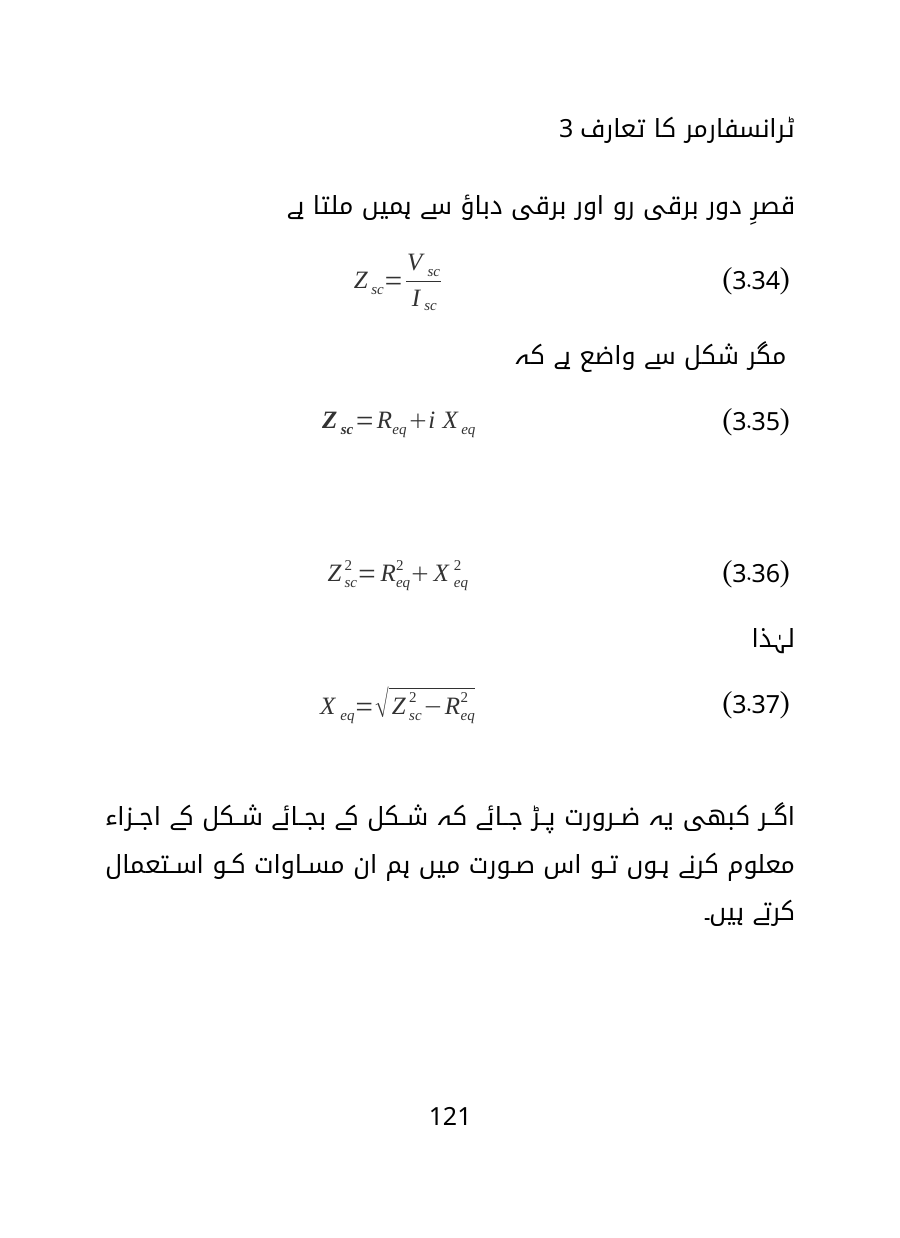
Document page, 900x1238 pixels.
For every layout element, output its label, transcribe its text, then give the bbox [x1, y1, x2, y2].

table_header [105, 545, 681, 616]
text لہٰذا [105, 616, 795, 663]
table_header (3.34) [682, 242, 795, 333]
text اگر کبھی یہ ضرورت پڑ جائے کہ شکل کے بجائے شکل کے اجزاء معلوم کرنے ہوں تو اس صورت میں ہم ان مساوات کو استعمال کرتے ہیں۔ [105, 794, 795, 936]
text قصرِ دور برقی رو اور برقی دباؤ سے ہمیں ملتا ہے [105, 182, 795, 230]
table_header [105, 242, 682, 333]
table_header (3.36) [681, 545, 795, 616]
table_header [105, 392, 683, 464]
text مگر شکل سے واضع ہے کہ [105, 333, 795, 380]
table_header (3.37) [678, 676, 795, 747]
table_header (3.35) [683, 392, 795, 464]
table_header [105, 676, 678, 747]
